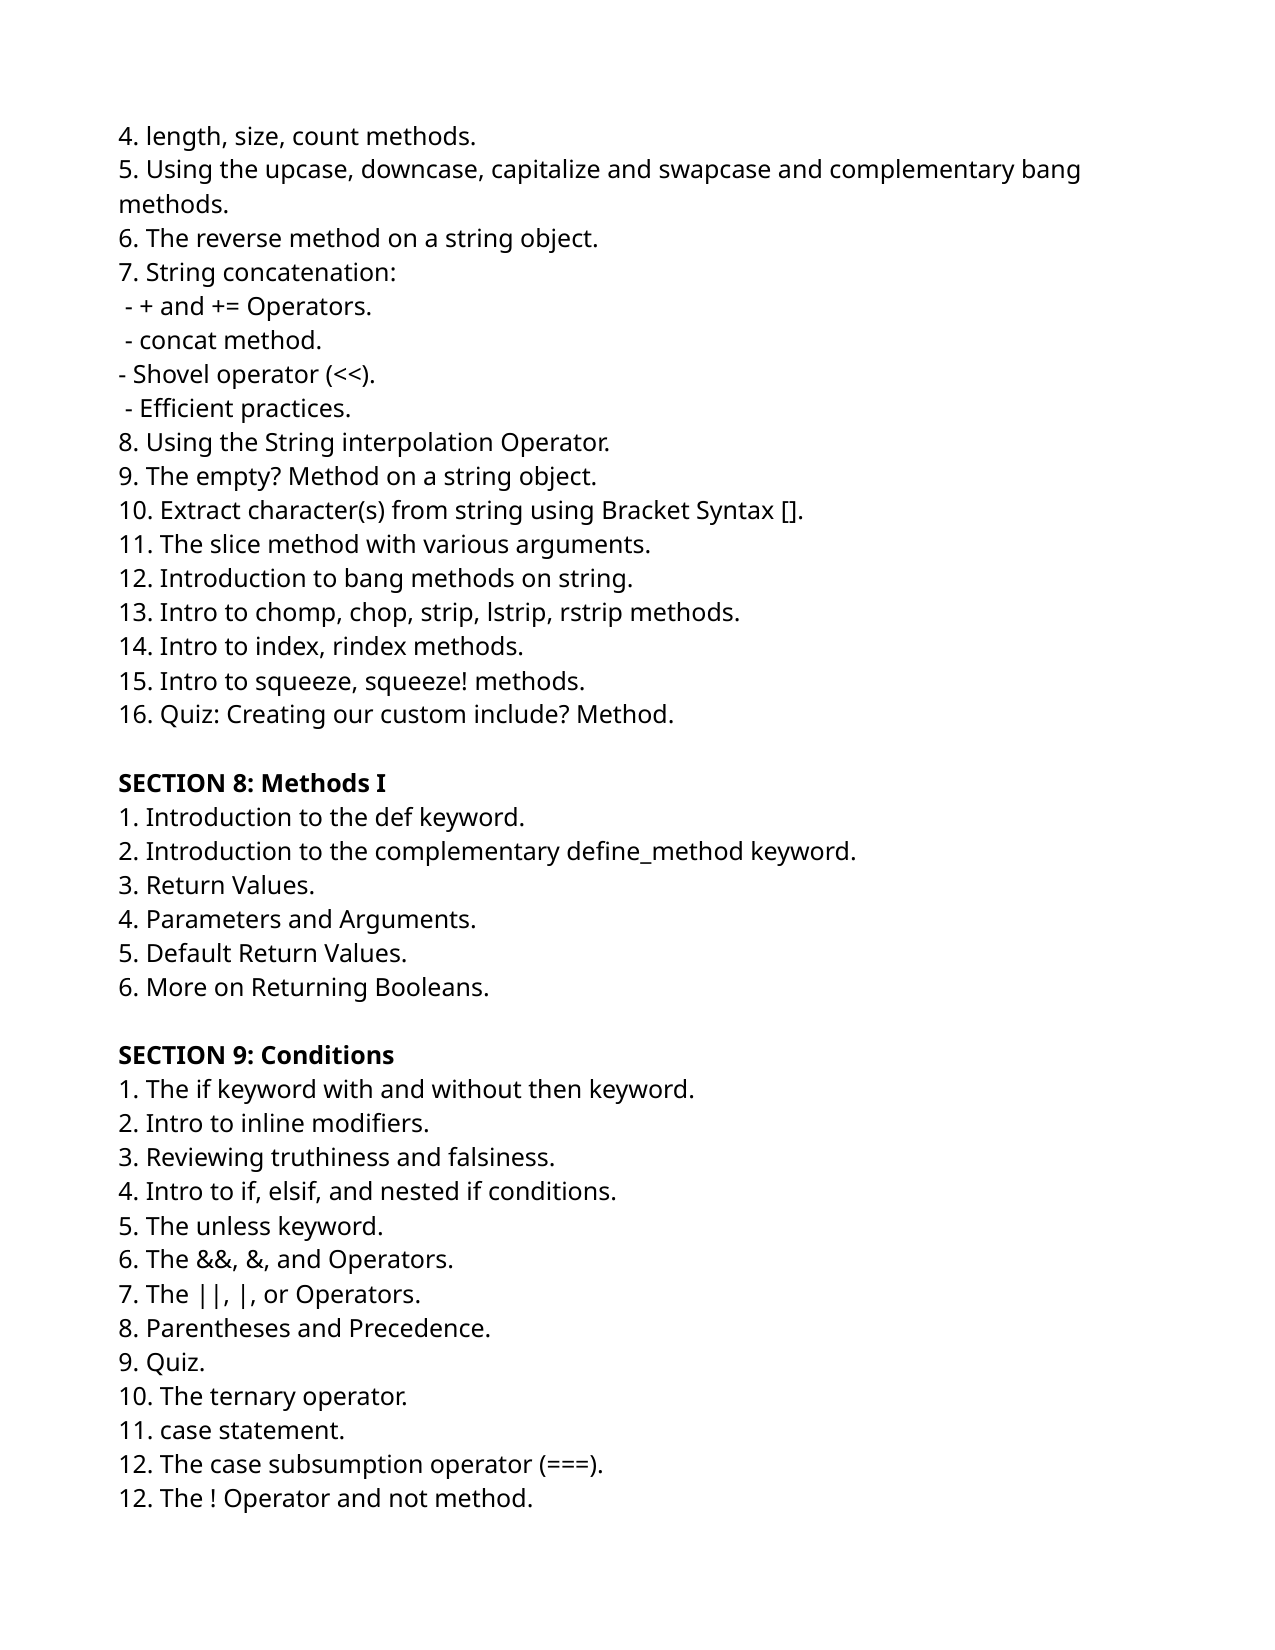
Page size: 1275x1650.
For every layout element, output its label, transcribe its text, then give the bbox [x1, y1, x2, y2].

text 6. More on Returning Booleans. [118, 970, 1157, 1004]
text 3. Return Values. [118, 867, 1157, 902]
text - + and += Operators. [118, 288, 1157, 322]
text 3. Reviewing truthiness and falsiness. [118, 1140, 1157, 1174]
text 6. The &&, &, and Operators. [118, 1242, 1157, 1276]
text 12. The ! Operator and not method. [118, 1481, 1157, 1515]
text 16. Quiz: Creating our custom include? Method. [118, 697, 1157, 731]
text 9. The empty? Method on a string object. [118, 459, 1157, 493]
text 15. Intro to squeeze, squeeze! methods. [118, 663, 1157, 697]
text 10. The ternary operator. [118, 1378, 1157, 1412]
text 6. The reverse method on a string object. [118, 220, 1157, 254]
text - Efficient practices. [118, 391, 1157, 425]
text 13. Intro to chomp, chop, strip, lstrip, rstrip methods. [118, 595, 1157, 629]
text - concat method. [118, 322, 1157, 357]
text 7. String concatenation: [118, 254, 1157, 288]
text 11. case statement. [118, 1412, 1157, 1447]
text 1. The if keyword with and without then keyword. [118, 1072, 1157, 1106]
text 12. The case subsumption operator (===). [118, 1447, 1157, 1481]
text 5. The unless keyword. [118, 1208, 1157, 1242]
text 2. Introduction to the complementary define_method keyword. [118, 833, 1157, 867]
text 2. Intro to inline modifiers. [118, 1106, 1157, 1140]
text 11. The slice method with various arguments. [118, 527, 1157, 561]
text 7. The ||, |, or Operators. [118, 1276, 1157, 1310]
text 10. Extract character(s) from string using Bracket Syntax []. [118, 493, 1157, 527]
text - Shovel operator (<<). [118, 357, 1157, 391]
text 9. Quiz. [118, 1344, 1157, 1378]
text 5. Using the upcase, downcase, capitalize and swapcase and complementary bang methods. [118, 152, 1157, 220]
text 14. Intro to index, rindex methods. [118, 629, 1157, 663]
text 4. Intro to if, elsif, and nested if conditions. [118, 1174, 1157, 1208]
text 1. Introduction to the def keyword. [118, 799, 1157, 833]
text 4. Parameters and Arguments. [118, 902, 1157, 936]
text 8. Parentheses and Precedence. [118, 1310, 1157, 1344]
text 4. length, size, count methods. [118, 118, 1157, 152]
text 5. Default Return Values. [118, 936, 1157, 970]
text SECTION 8: Methods I [118, 765, 1157, 799]
text 12. Introduction to bang methods on string. [118, 561, 1157, 595]
text 8. Using the String interpolation Operator. [118, 425, 1157, 459]
text SECTION 9: Conditions [118, 1038, 1157, 1072]
